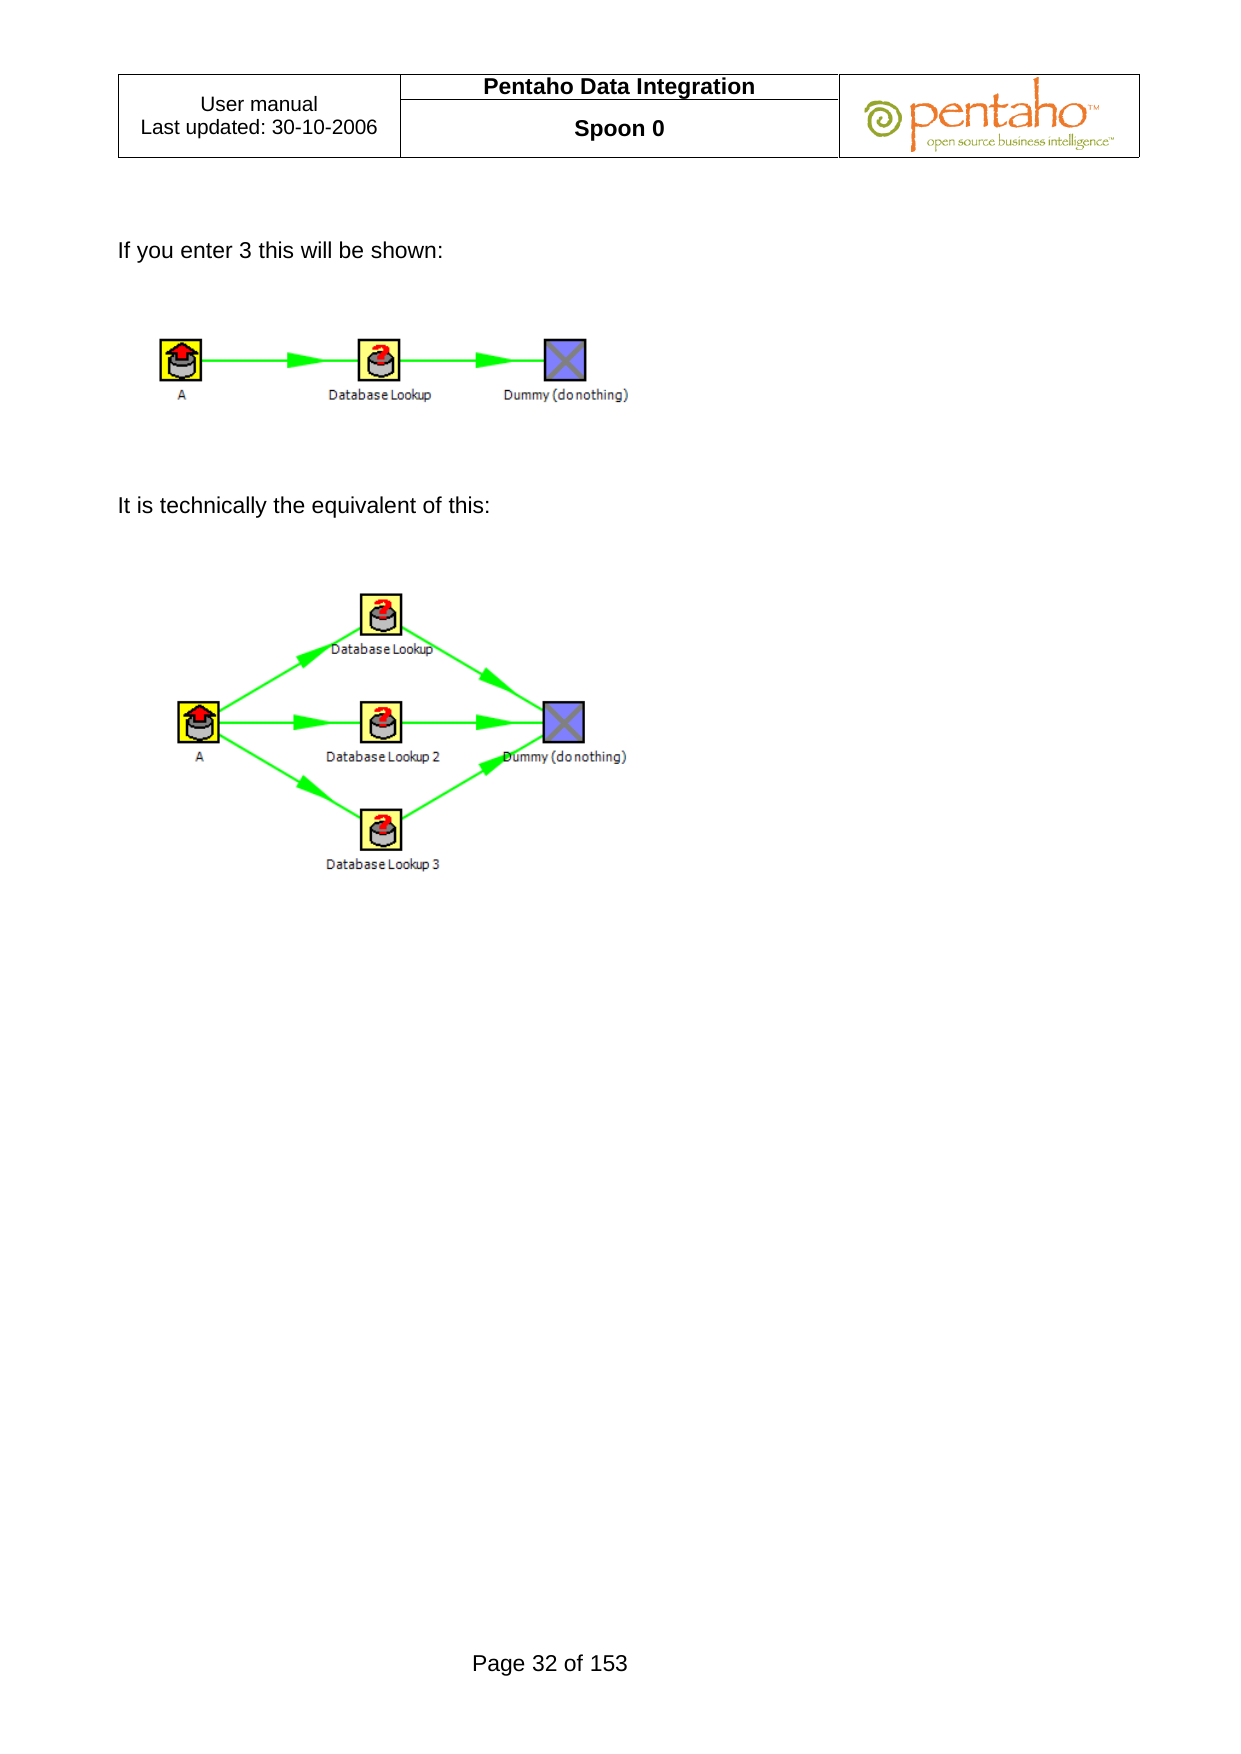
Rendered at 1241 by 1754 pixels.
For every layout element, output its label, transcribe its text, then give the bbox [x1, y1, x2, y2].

picture [117, 289, 668, 463]
picture [117, 544, 666, 932]
text If you enter 3 this will be shown: [117, 238, 1137, 264]
text It is technically the equivalent of this: [117, 493, 1137, 519]
